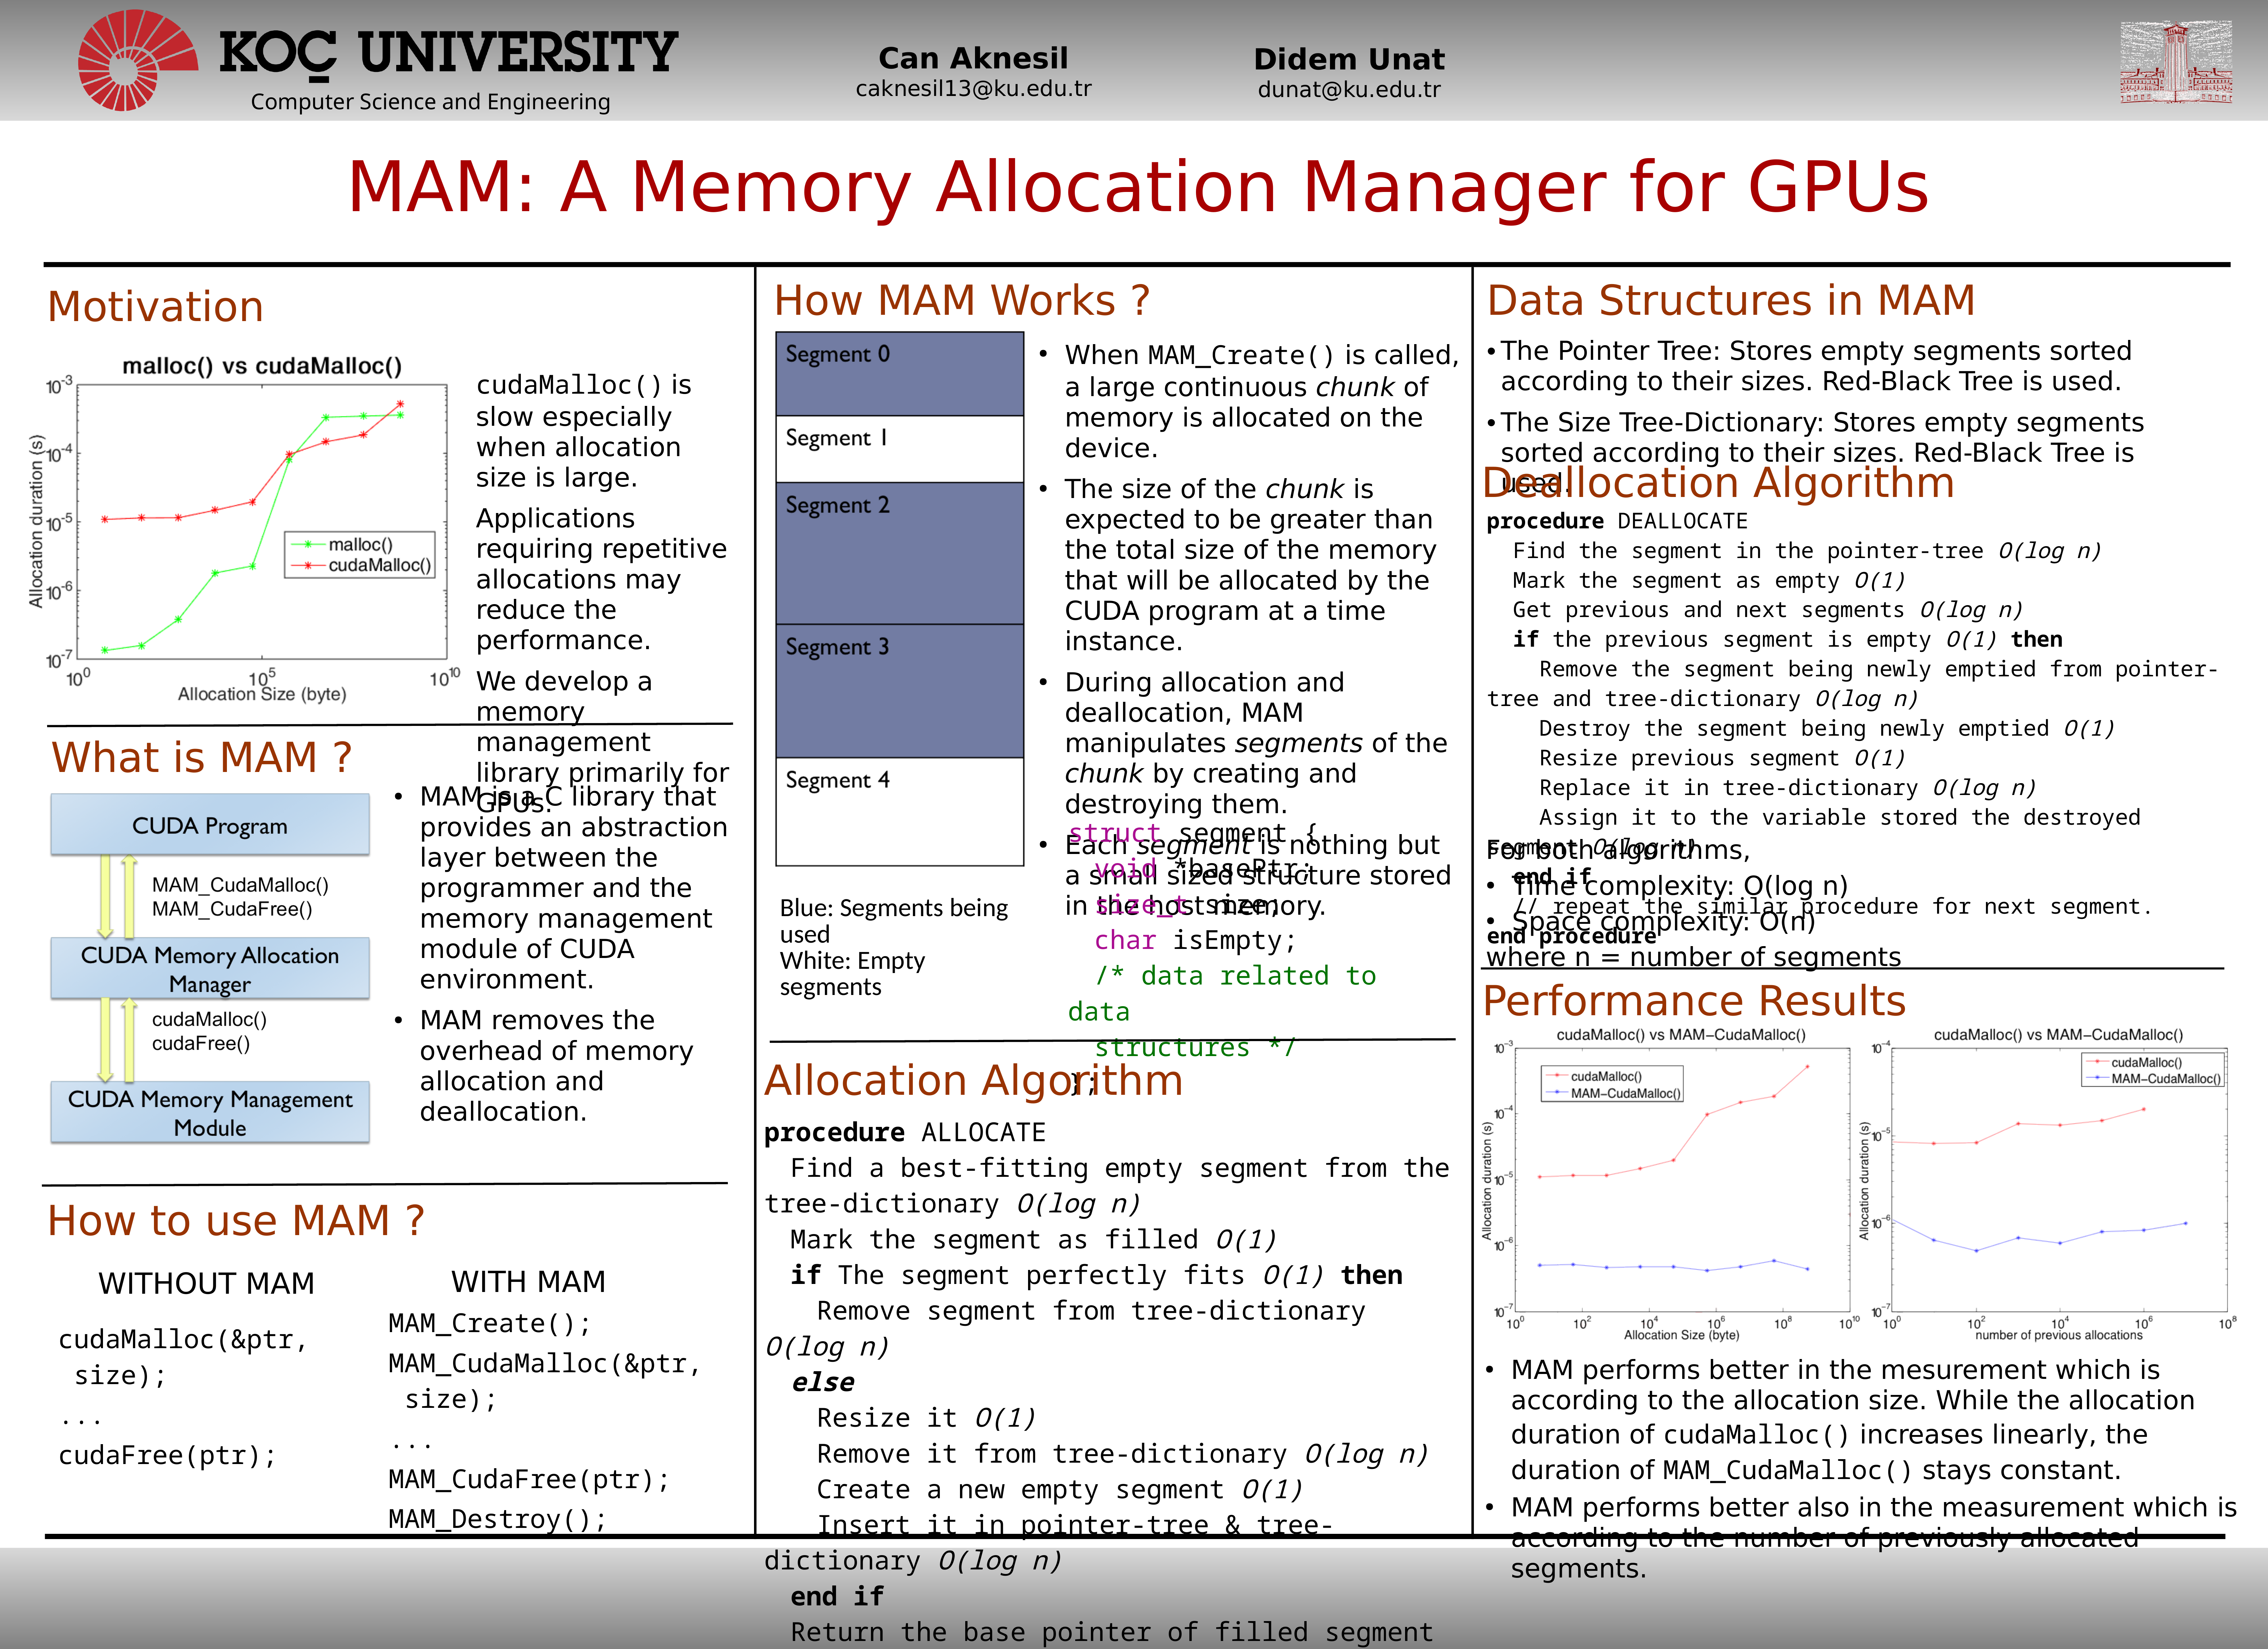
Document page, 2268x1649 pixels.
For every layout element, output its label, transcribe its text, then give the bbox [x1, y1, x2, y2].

picture [1482, 1028, 2237, 1343]
text_box [0, 1548, 2268, 1649]
text_box cudaMalloc() is slow especially when allocation size is large. Applications requiring repetitive allocations may reduce the performance. We develop a memory management library primarily for GPUs. [461, 363, 744, 681]
text_box MAM: A Memory Allocation Manager for GPUs [314, 139, 1964, 228]
text_box How to use MAM ? [42, 1191, 759, 1246]
text_box [0, 0, 2268, 121]
text_box MAM is a C library that provides an abstraction layer between the programmer and the memory management module of CUDA environment. MAM removes the overhead of memory allocation and deallocation. [389, 779, 739, 1109]
text_box Can Aknesil caknesil13@ku.edu.tr [843, 37, 1105, 103]
text_box Blue: Segments being used White: Empty segments [775, 894, 1021, 1005]
text_box [45, 1246, 1023, 1539]
text_box [754, 783, 757, 1191]
text_box Data Structures in MAM [1482, 271, 2168, 326]
picture [768, 324, 1032, 874]
text_box procedure DEALLOCATE Find the segment in the pointer-tree O(log n) Mark the segment as empty O(1) Get previous and next segments O(log n) if the previous segment is empty O(1) then Remove the segment being newly emptied from pointer-tree and tree-dictionary O(log n) Destroy the segment being newly emptied O(1) Resize previous segment O(1) Replace it in tree-dictionary O(log n) Assign it to the variable stored the destroyed segment O(log n) end if // repeat the similar procedure for next segment. end procedure [1482, 508, 2247, 832]
text_box MAM_Create(); MAM_CudaMalloc(&ptr, size); ... MAM_CudaFree(ptr); MAM_Destroy(); [383, 1301, 754, 1459]
text_box How MAM Works ? [768, 271, 1456, 326]
text_box The Pointer Tree: Stores empty segments sorted according to their sizes. Red-Black Tree is used. The Size Tree-Dictionary: Stores empty segments sorted according to their sizes. Red-Black Tree is used. [1482, 333, 2173, 453]
text_box WITH MAM [393, 1263, 665, 1301]
picture [29, 357, 461, 705]
text_box When MAM_Create() is called, a large continuous chunk of memory is allocated on the device. The size of the chunk is expected to be greater than the total size of the memory that will be allocated by the CUDA program at a time instance. During allocation and deallocation, MAM manipulates segments of the chunk by creating and destroying them. Each segment is nothing but a small sized structure stored in the host memory. [1033, 334, 1467, 791]
picture [2121, 21, 2232, 103]
picture [47, 792, 373, 1148]
text_box MAM performs better in the mesurement which is according to the allocation size. While the allocation duration of cudaMalloc() increases linearly, the duration of MAM_CudaMalloc() stays constant. MAM performs better also in the measurement which is according to the number of previously allocated segments. [1479, 1352, 2249, 1555]
picture [78, 9, 679, 126]
text_box Didem Unat dunat@ku.edu.tr [1224, 38, 1475, 104]
text_box procedure ALLOCATE Find a best-fitting empty segment from the tree-dictionary O(log n) Mark the segment as filled O(1) if The segment perfectly fits O(1) then Remove segment from tree-dictionary O(log n) else Resize it O(1) Remove it from tree-dictionary O(log n) Create a new empty segment O(1) Insert it in pointer-tree & tree-dictionary O(log n) end if Return the base pointer of filled segment O(1) end procedure [759, 1111, 1456, 1509]
text_box What is MAM ? [46, 728, 768, 783]
text_box cudaMalloc(&ptr, size); ... cudaFree(ptr); [53, 1318, 372, 1448]
text_box Performance Results [1477, 971, 2247, 1026]
text_box WITHOUT MAM [47, 1264, 367, 1303]
text_box Motivation [42, 277, 744, 332]
text_box struct segment { void *basePtr; size_t size; char isEmpty; /* data related to data structures */ }; [1063, 811, 1440, 1000]
text_box Deallocation Algorithm [1477, 453, 2247, 508]
text_box [44, 262, 2231, 1539]
text_box For both algorithms, Time complexity: O(log n) Space complexity: O(n) where n = number of segments [1480, 832, 2251, 958]
text_box Allocation Algorithm [759, 1051, 1451, 1106]
